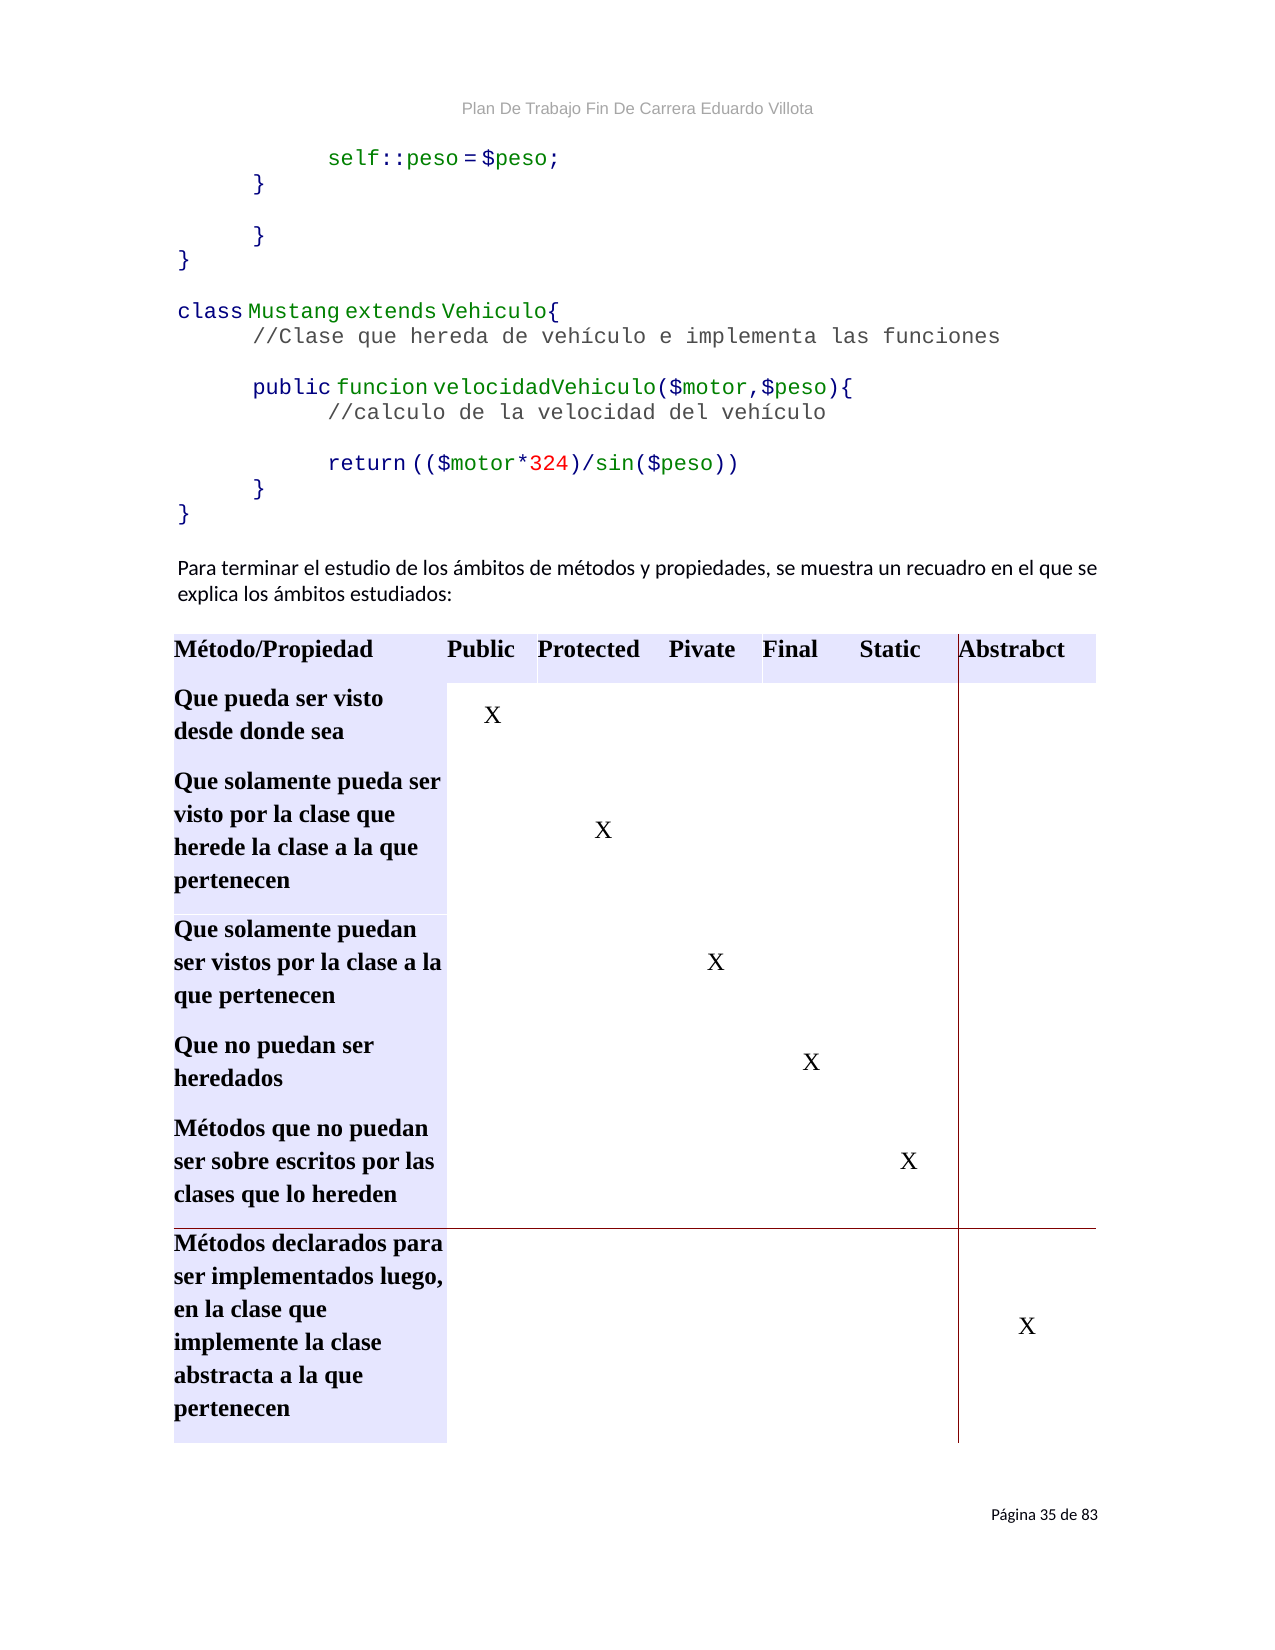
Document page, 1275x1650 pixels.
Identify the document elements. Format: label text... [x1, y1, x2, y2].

table_cell [859, 766, 958, 914]
text self::peso = $peso; [177, 148, 1098, 172]
table_cell [447, 1030, 537, 1113]
table_cell [669, 1030, 762, 1113]
table_cell Métodos que no puedan ser sobre escritos por las clases que lo hereden [174, 1113, 447, 1228]
table_cell [859, 683, 958, 766]
table_cell [763, 1113, 859, 1228]
table_header Public [447, 634, 537, 683]
table_cell [447, 1113, 537, 1228]
table_cell [763, 766, 859, 914]
table_cell X [538, 766, 669, 914]
table_cell [669, 1113, 762, 1228]
text } [177, 502, 1098, 527]
table_cell [669, 1229, 762, 1443]
table_cell [669, 766, 762, 914]
table_cell [859, 1030, 958, 1113]
table_cell Que solamente puedan ser vistos por la clase a la que pertenecen [174, 915, 447, 1030]
text } [177, 249, 1098, 273]
text public funcion velocidadVehiculo($motor,$peso){ [177, 376, 1098, 401]
table_header Abstrabct [959, 634, 1096, 683]
table_cell [763, 683, 859, 766]
table_cell [538, 915, 669, 1030]
table_cell [859, 1229, 958, 1443]
table_cell [959, 1030, 1096, 1113]
table_cell Que solamente pueda ser visto por la clase que herede la clase a la que pertenecen [174, 766, 447, 914]
table_cell X [859, 1113, 958, 1228]
text } [177, 224, 1098, 249]
table_header Final [763, 634, 859, 683]
table_cell [959, 915, 1096, 1030]
text class Mustang extends Vehiculo{ [177, 300, 1098, 325]
table_cell [447, 1229, 537, 1443]
text Para terminar el estudio de los ámbitos de métodos y propiedades, se muestra un recuadro en el que se explica los ámbitos estudiados: [177, 554, 1098, 607]
table_cell X [959, 1229, 1096, 1443]
text } [177, 172, 1098, 197]
text //calculo de la velocidad del vehículo [177, 401, 1098, 426]
table_cell [538, 1229, 669, 1443]
text //Clase que hereda de vehículo e implementa las funciones [177, 325, 1098, 350]
table_cell [447, 915, 537, 1030]
table_cell [538, 1030, 669, 1113]
table_cell [669, 683, 762, 766]
text } [177, 477, 1098, 502]
table_cell [959, 766, 1096, 914]
table_cell X [669, 915, 762, 1030]
table_cell [859, 915, 958, 1030]
table_cell [447, 766, 537, 914]
table_header Static [859, 634, 958, 683]
table_header Método/Propiedad [174, 634, 447, 683]
table_cell [538, 1113, 669, 1228]
table_cell Que no puedan ser heredados [174, 1030, 447, 1113]
table_cell Que pueda ser visto desde donde sea [174, 683, 447, 766]
table_header Pivate [669, 634, 762, 683]
table_cell X [447, 683, 537, 766]
table_header Protected [538, 634, 669, 683]
table_cell Métodos declarados para ser implementados luego, en la clase que implemente la clase abstracta a la que pertenecen [174, 1229, 447, 1443]
table_cell [763, 1229, 859, 1443]
table_cell [959, 1113, 1096, 1228]
text return (($motor*324)/sin($peso)) [177, 453, 1098, 477]
table_cell [959, 683, 1096, 766]
table_cell [538, 683, 669, 766]
table_cell X [763, 1030, 859, 1113]
table_cell [763, 915, 859, 1030]
